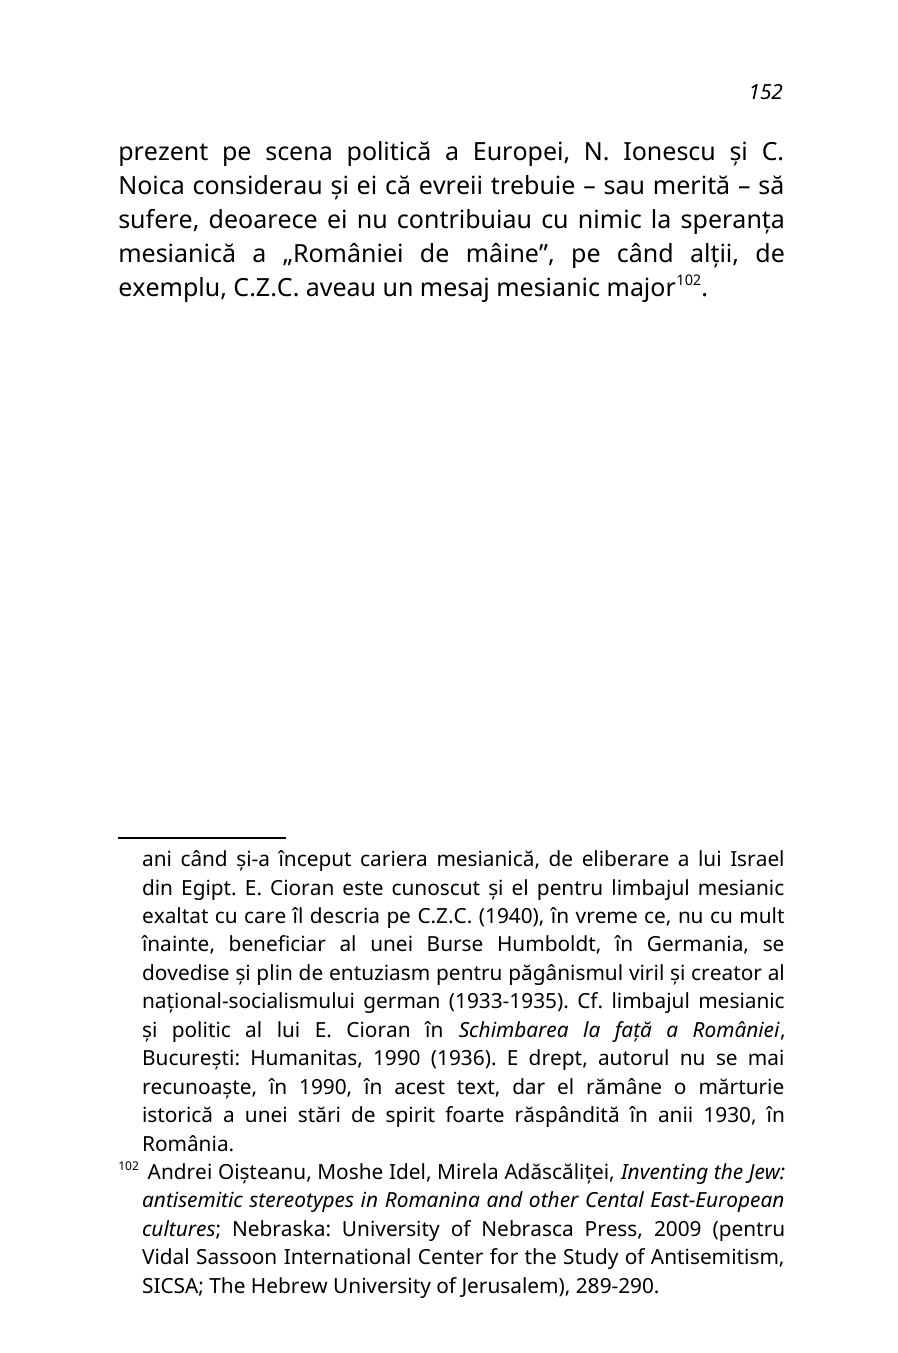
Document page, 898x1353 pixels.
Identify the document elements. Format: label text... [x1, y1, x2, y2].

text Andrei Oişteanu, Moshe Idel, Mirela Adăscăliţei, Inventing the Jew: antisemitic stereotypes in Romanina and other Cental East-European cultures; Nebraska: University of Nebrasca Press, 2009 (pentru Vidal Sassoon International Center for the Study of Antisemitism, SICSA; The Hebrew University of Jerusalem), 289-290. [118, 1157, 786, 1299]
text prezent pe scena politică a Europei, N. Ionescu şi C. Noica considerau şi ei că evreii trebuie – sau merită – să sufere, deoarece ei nu contribuiau cu nimic la speranţa mesianică a „României de mâine”, pe când alţii, de exemplu, C.Z.C. aveau un mesaj mesianic major. [118, 134, 786, 304]
text ani când şi-a început cariera mesianică, de eliberare a lui Israel din Egipt. E. Cioran este cunoscut şi el pentru limbajul mesianic exaltat cu care îl descria pe C.Z.C. (1940), în vreme ce, nu cu mult înainte, beneficiar al unei Burse Humboldt, în Germania, se dovedise şi plin de entuziasm pentru păgânismul viril şi creator al naţional-socialismului german (1933-1935). Cf. limbajul mesianic şi politic al lui E. Cioran în Schimbarea la faţă a României, Bucureşti: Humanitas, 1990 (1936). E drept, autorul nu se mai recunoaşte, în 1990, în acest text, dar el rămâne o mărturie istorică a unei stări de spirit foarte răspândită în anii 1930, în România. [118, 844, 786, 1157]
